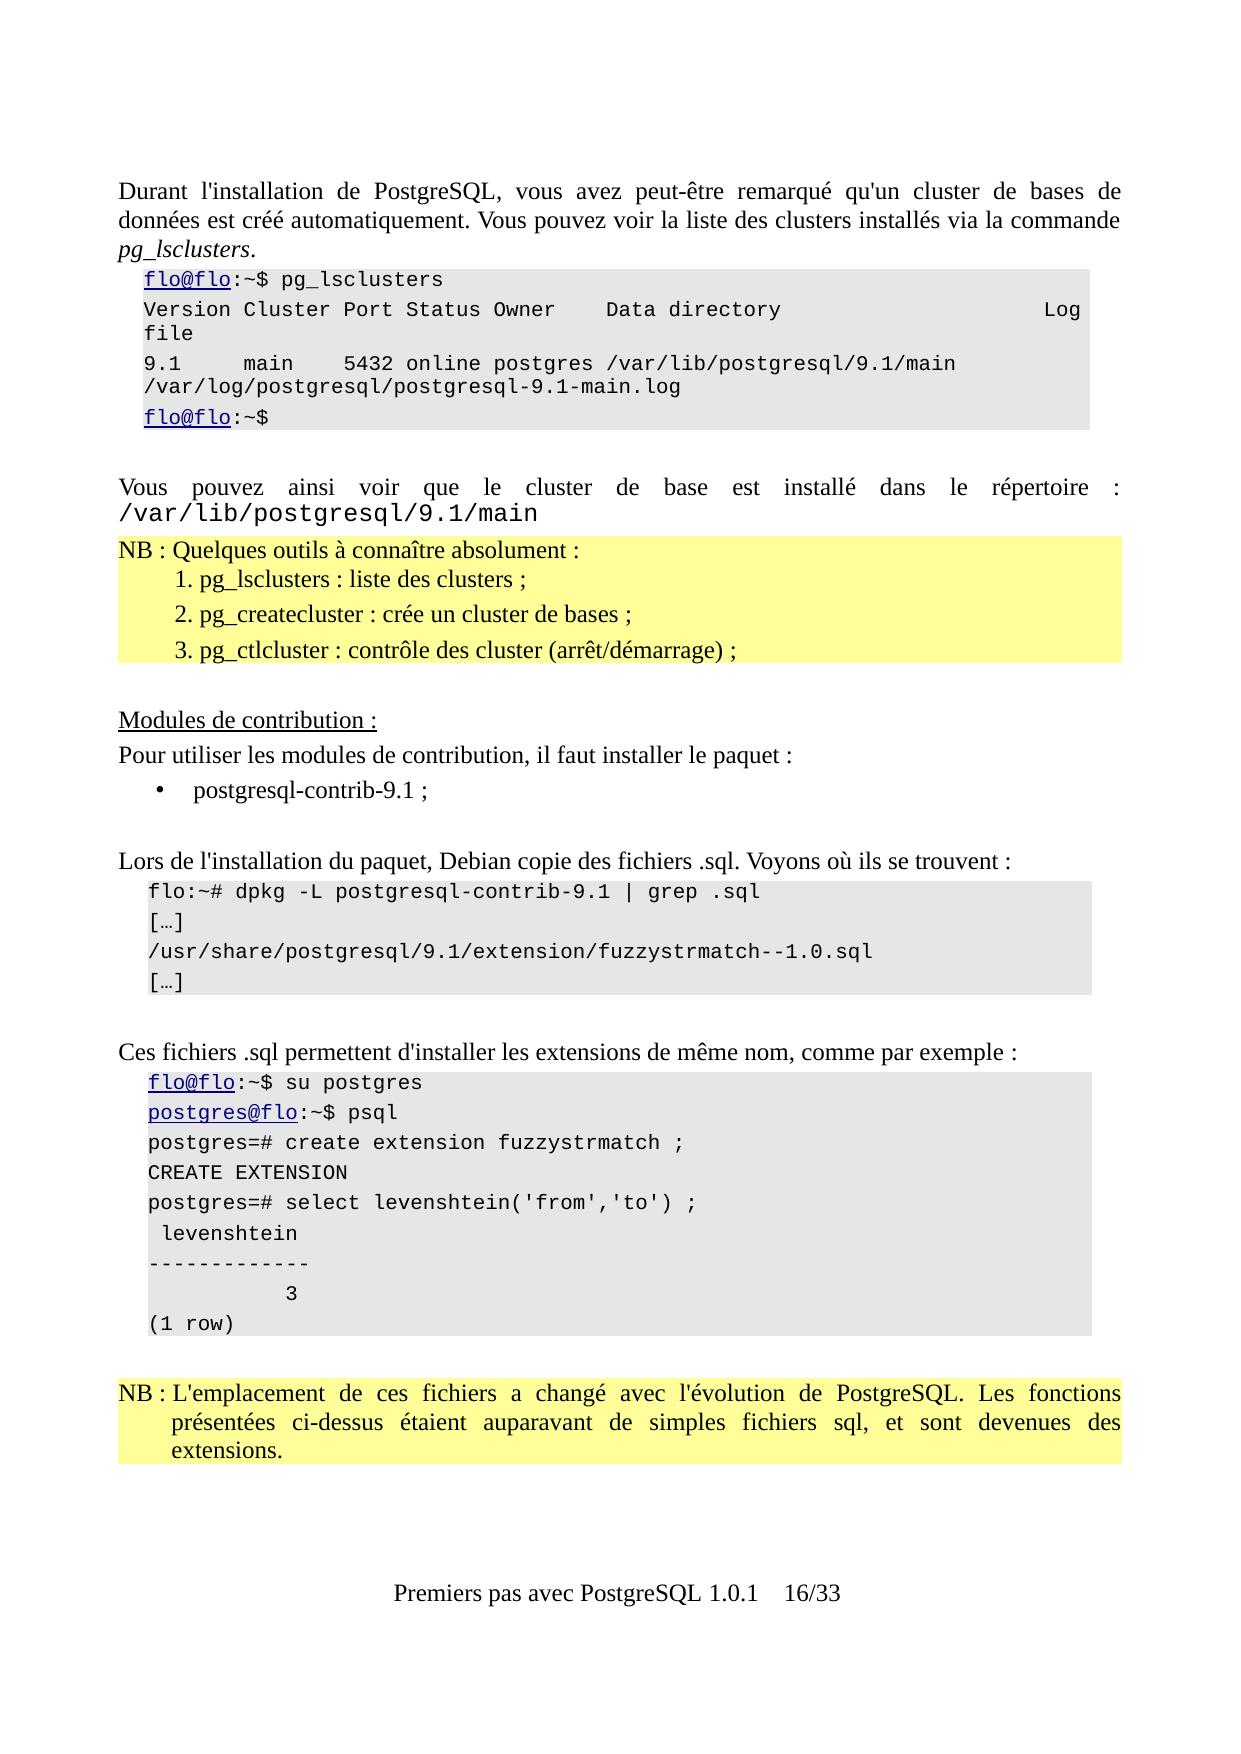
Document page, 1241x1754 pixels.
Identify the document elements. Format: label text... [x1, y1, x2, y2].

text CREATE EXTENSION [148, 1162, 1092, 1186]
text 9.1 main 5432 online postgres /var/lib/postgresql/9.1/main /var/log/postgresql/postgresql-9.1-main.log [143, 353, 1090, 400]
text levenshtein [148, 1222, 1092, 1246]
text Modules de contribution : [118, 705, 1122, 734]
list pg_createcluster : crée un cluster de bases ; [118, 599, 1122, 628]
text 3 [148, 1283, 1092, 1306]
text /usr/share/postgresql/9.1/extension/fuzzystrmatch--1.0.sql [148, 941, 1092, 965]
text flo@flo:~$ su postgres [148, 1072, 1092, 1096]
text flo@flo:~$ [143, 407, 1090, 430]
list L'emplacement de ces fichiers a changé avec l'évolution de PostgreSQL. Les fonctions présentées ci-dessus étaient auparavant de simples fichiers sql, et sont devenues des extensions. [118, 1378, 1122, 1464]
text postgres=# select levenshtein('from','to') ; [148, 1192, 1092, 1216]
list postgresql-contrib-9.1 ; [156, 776, 1122, 804]
text Durant l'installation de PostgreSQL, vous avez peut-être remarqué qu'un cluster de bases de données est créé automatiquement. Vous pouvez voir la liste des clusters installés via la commande pg_lsclusters. [118, 176, 1122, 263]
text Pour utiliser les modules de contribution, il faut installer le paquet : [118, 740, 1122, 769]
list pg_lsclusters : liste des clusters ; [118, 564, 1122, 593]
text Ces fichiers .sql permettent d'installer les extensions de même nom, comme par exemple : [118, 1037, 1122, 1066]
list pg_ctlcluster : contrôle des cluster (arrêt/démarrage) ; [118, 635, 1122, 663]
text (1 row) [148, 1313, 1092, 1336]
text Lors de l'installation du paquet, Debian copie des fichiers .sql. Voyons où ils se trouvent : [118, 846, 1122, 875]
text postgres@flo:~$ psql [148, 1102, 1092, 1126]
text flo:~# dpkg -L postgresql-contrib-9.1 | grep .sql [148, 881, 1092, 905]
text ------------- [148, 1253, 1092, 1276]
text Vous pouvez ainsi voir que le cluster de base est installé dans le répertoire : /var/lib/postgresql/9.1/main [118, 472, 1122, 529]
text […] [148, 971, 1092, 995]
text postgres=# create extension fuzzystrmatch ; [148, 1132, 1092, 1156]
list Quelques outils à connaître absolument : [118, 536, 1122, 564]
text Version Cluster Port Status Owner Data directory Log file [143, 299, 1090, 346]
text flo@flo:~$ pg_lsclusters [143, 269, 1090, 293]
text […] [148, 911, 1092, 935]
